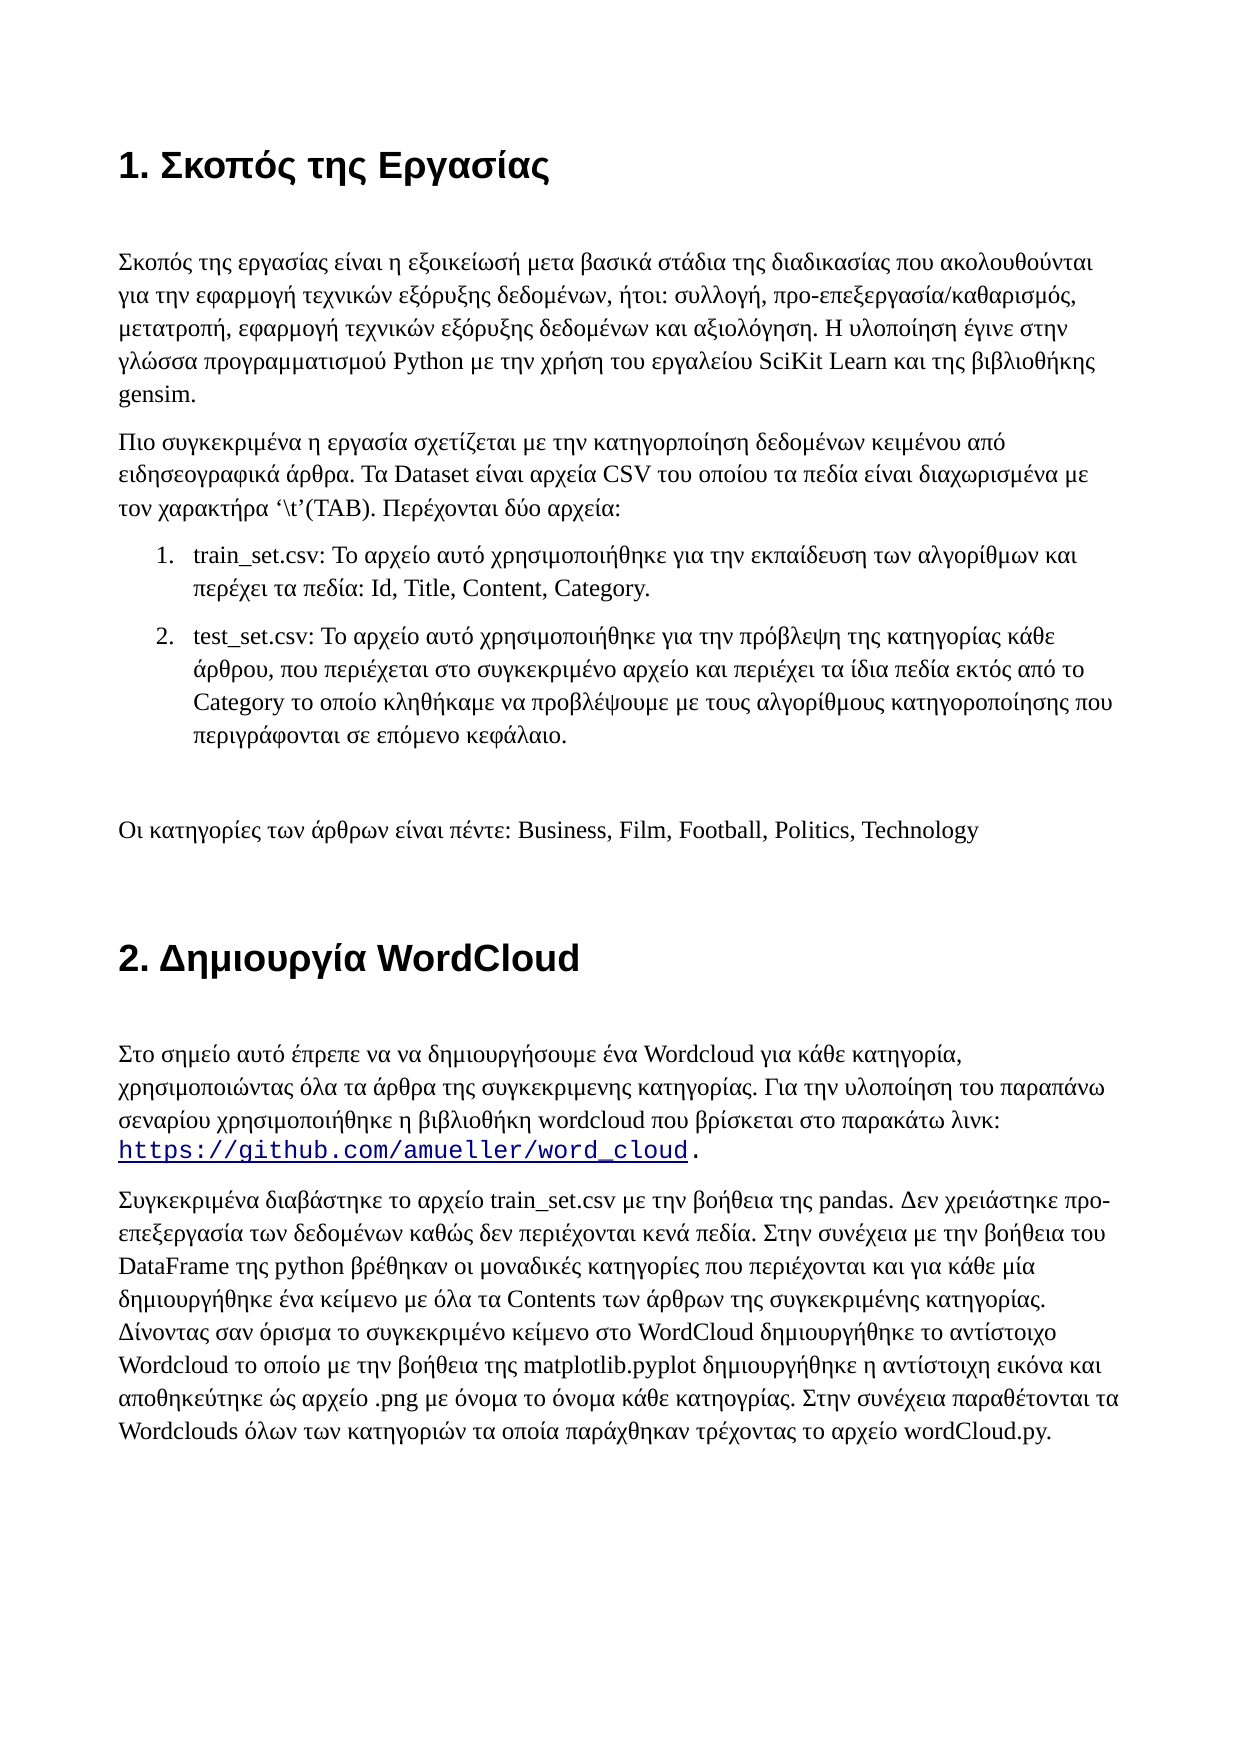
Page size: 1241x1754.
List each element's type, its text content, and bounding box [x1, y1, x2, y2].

list test_set.csv: Το αρχείο αυτό χρησιμοποιήθηκε για την πρόβλεψη της κατηγορίας κάθε άρθρου, που περιέχεται στο συγκεκριμένο αρχείο και περιέχει τα ίδια πεδία εκτός από το Category το οποίο κληθήκαμε να προβλέψουμε με τους αλγορίθμους κατηγοροποίησης που περιγράφονται σε επόμενο κεφάλαιο. [156, 621, 1122, 749]
text Οι κατηγορίες των άρθρων είναι πέντε: Business, Film, Football, Politics, Technology [118, 815, 1122, 844]
subtitle 2. Δημιουργία WordCloud [118, 935, 1122, 979]
subtitle 1. Σκοπός της Εργασίας [118, 143, 1122, 187]
list train_set.csv: Το αρχείο αυτό χρησιμοποιήθηκε για την εκπαίδευση των αλγορίθμων και περέχει τα πεδία: Id, Title, Content, Category. [156, 540, 1122, 602]
text Συγκεκριμένα διαβάστηκε το αρχείο train_set.csv με την βοήθεια της pandas. Δεν χρειάστηκε προ-επεξεργασία των δεδομένων καθώς δεν περιέχονται κενά πεδία. Στην συνέχεια με την βοήθεια του DataFrame της python βρέθηκαν οι μοναδικές κατηγορίες που περιέχονται και για κάθε μία δημιουργήθηκε ένα κείμενο με όλα τα Contents των άρθρων της συγκεκριμένης κατηγορίας. Δίνοντας σαν όρισμα το συγκεκριμένο κείμενο στο WordCloud δημιουργήθηκε το αντίστοιχο Wordcloud το οποίο με την βοήθεια της matplotlib.pyplot δημιουργήθηκε η αντίστοιχη εικόνα και αποθηκεύτηκε ώς αρχείο .png με όνομα το όνομα κάθε κατηογρίας. Στην συνέχεια παραθέτονται τα Wordclouds όλων των κατηγοριών τα οποία παράχθηκαν τρέχοντας το αρχείο wordCloud.py. [118, 1185, 1122, 1445]
text Στο σημείο αυτό έπρεπε να να δημιουργήσουμε ένα Wordcloud για κάθε κατηγορία, χρησιμοποιώντας όλα τα άρθρα της συγκεκριμενης κατηγορίας. Για την υλοποίηση του παραπάνω σεναρίου χρησιμοποιήθηκε η βιβλιοθήκη wordcloud που βρίσκεται στο παρακάτω λινκ: https://github.com/amueller/word_cloud. [118, 1039, 1122, 1166]
text Πιο συγκεκριμένα η εργασία σχετίζεται με την κατηγορποίηση δεδομένων κειμένου από ειδησεογραφικά άρθρα. Τα Dataset είναι αρχεία CSV του οποίου τα πεδία είναι διαχωρισμένα με τον χαρακτήρα ‘\t’(TAB). Περέχονται δύο αρχεία: [118, 427, 1122, 521]
text Σκοπός της εργασίας είναι η εξοικείωσή μετα βασικά στάδια της διαδικασίας που ακολουθούνται για την εφαρμογή τεχνικών εξόρυξης δεδομένων, ήτοι: συλλογή, προ-επεξεργασία/καθαρισμός, μετατροπή, εφαρμογή τεχνικών εξόρυξης δεδομένων και αξιολόγηση. Η υλοποίηση έγινε στην γλώσσα προγραμματισμού​ Python​ με την χρήση του εργαλείου SciKit Learn και της βιβλιοθήκης gensim. [118, 247, 1122, 408]
